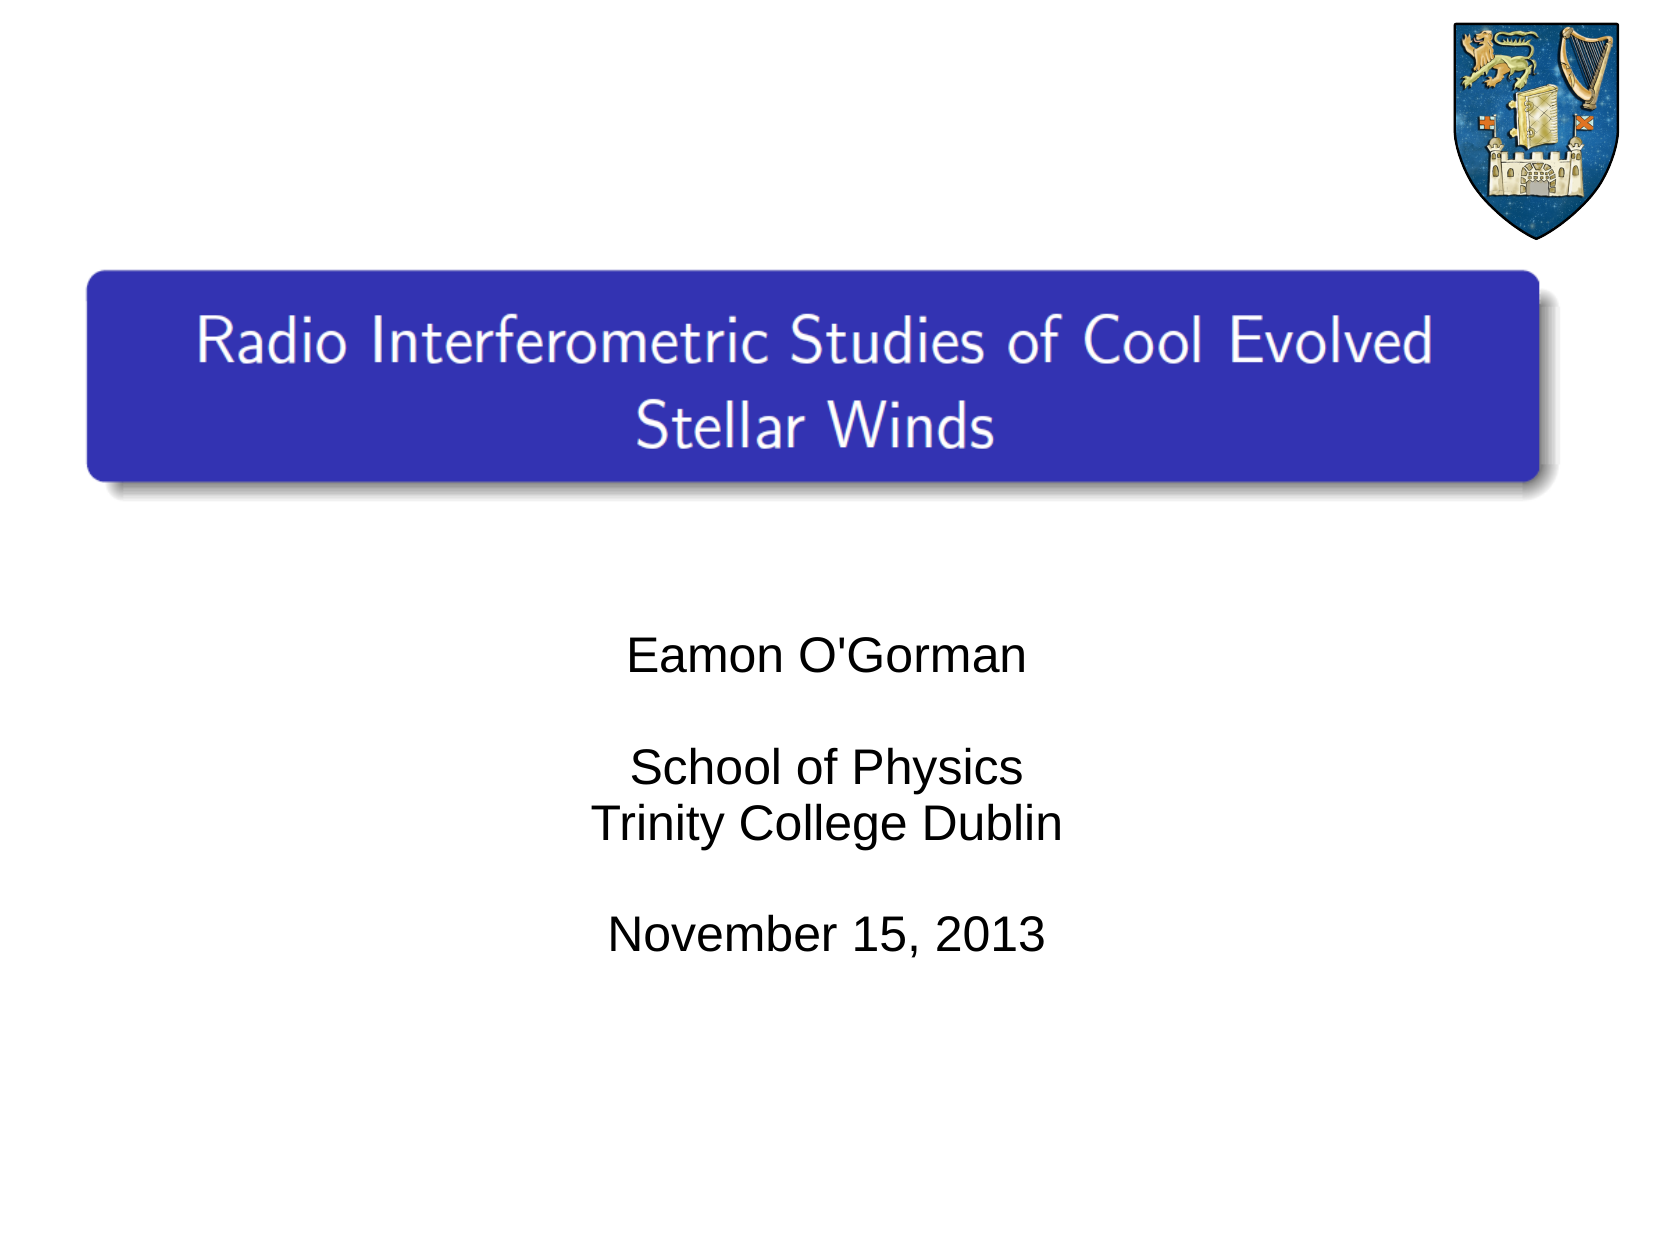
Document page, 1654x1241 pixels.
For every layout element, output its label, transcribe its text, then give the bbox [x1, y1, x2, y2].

picture [40, 11, 1627, 527]
text_box Eamon O'Gorman School of Physics Trinity College Dublin November 15, 2013 [0, 620, 1654, 970]
